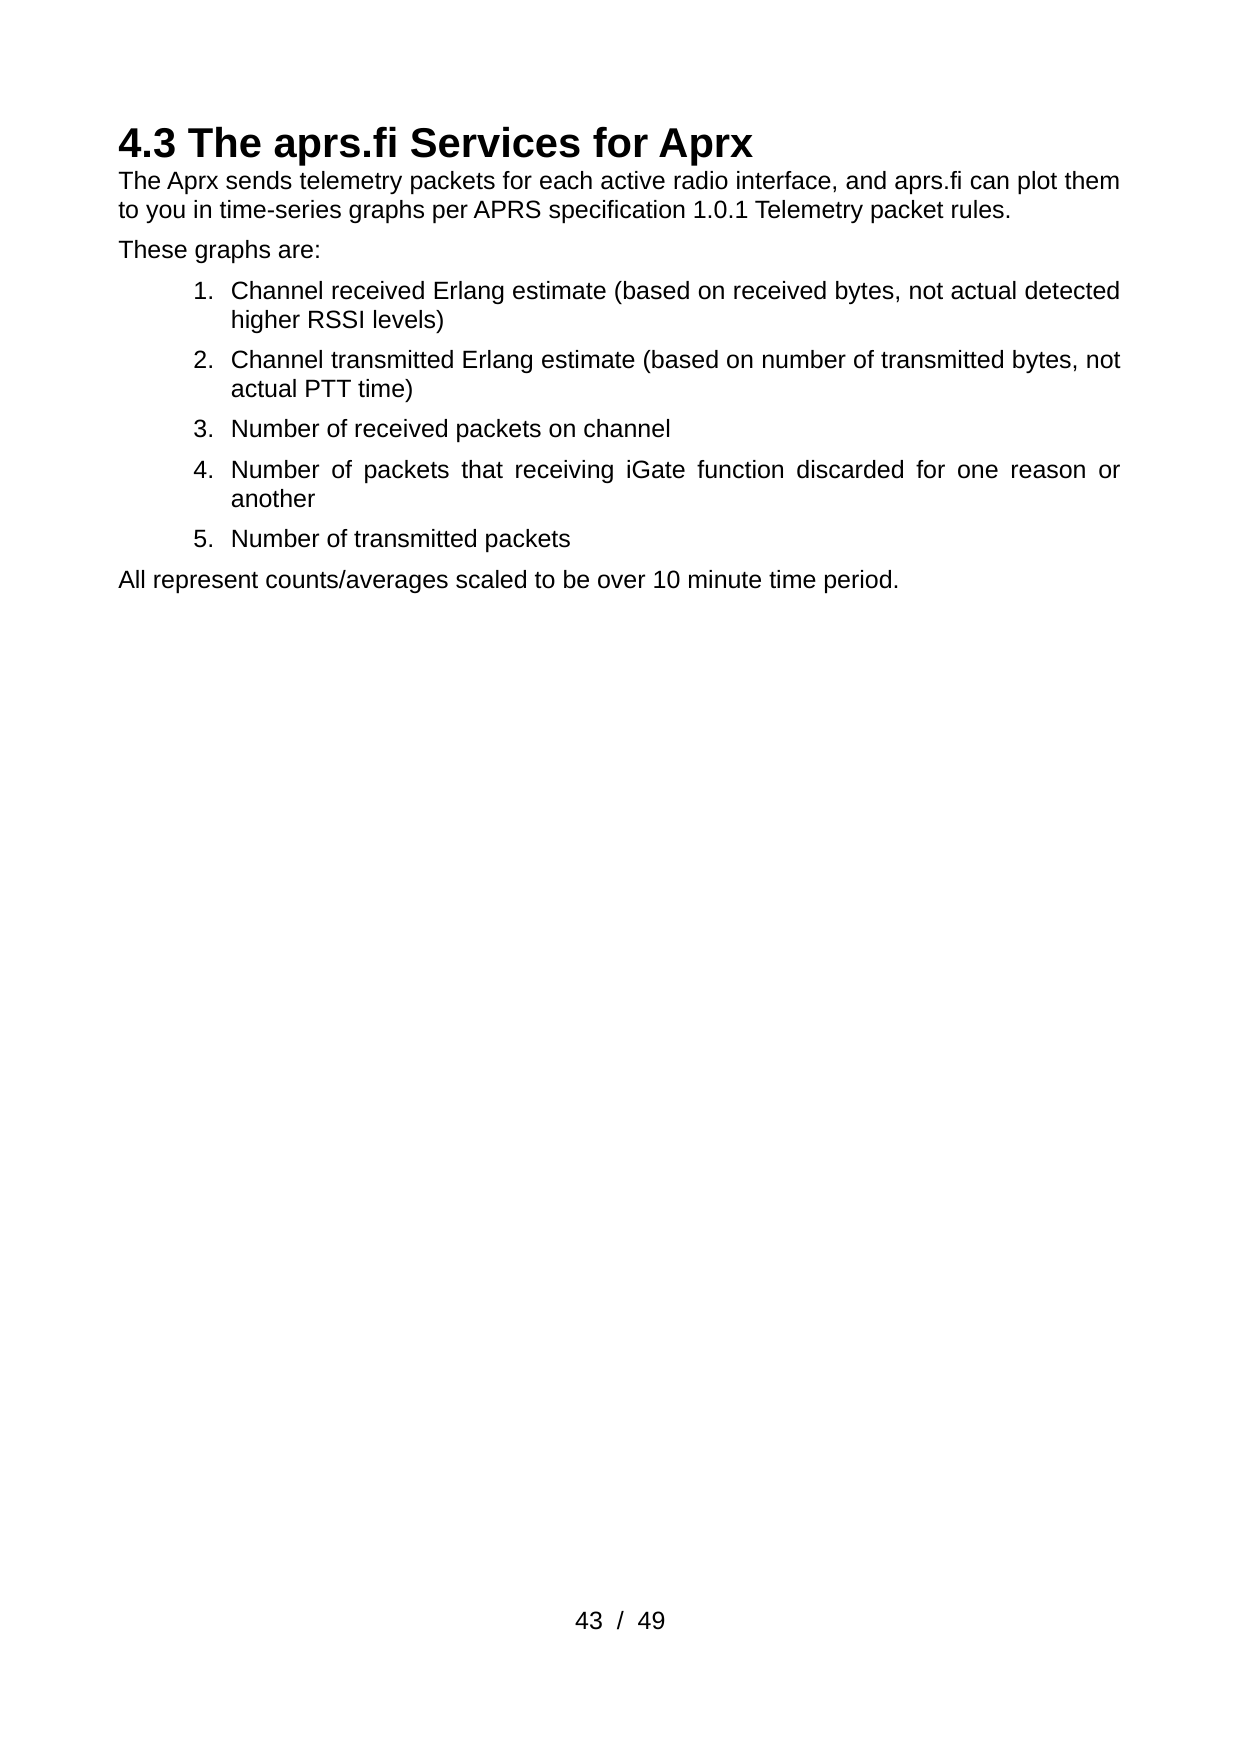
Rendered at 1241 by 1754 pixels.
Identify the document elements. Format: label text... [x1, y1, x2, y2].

list Number of transmitted packets [193, 524, 1122, 553]
list Channel received Erlang estimate (based on received bytes, not actual detected higher RSSI levels) [193, 276, 1122, 333]
list Number of packets that receiving iGate function discarded for one reason or another [193, 455, 1122, 512]
list Number of received packets on channel [193, 414, 1122, 443]
list Channel transmitted Erlang estimate (based on number of transmitted bytes, not actual PTT time) [193, 345, 1122, 403]
text These graphs are: [118, 235, 1122, 264]
text All represent counts/averages scaled to be over 10 minute time period. [118, 565, 1122, 593]
subtitle The aprs.fi Services for Aprx [118, 118, 1122, 166]
text The Aprx sends telemetry packets for each active radio interface, and aprs.fi can plot them to you in time-series graphs per APRS specification 1.0.1 Telemetry packet rules. [118, 166, 1122, 223]
